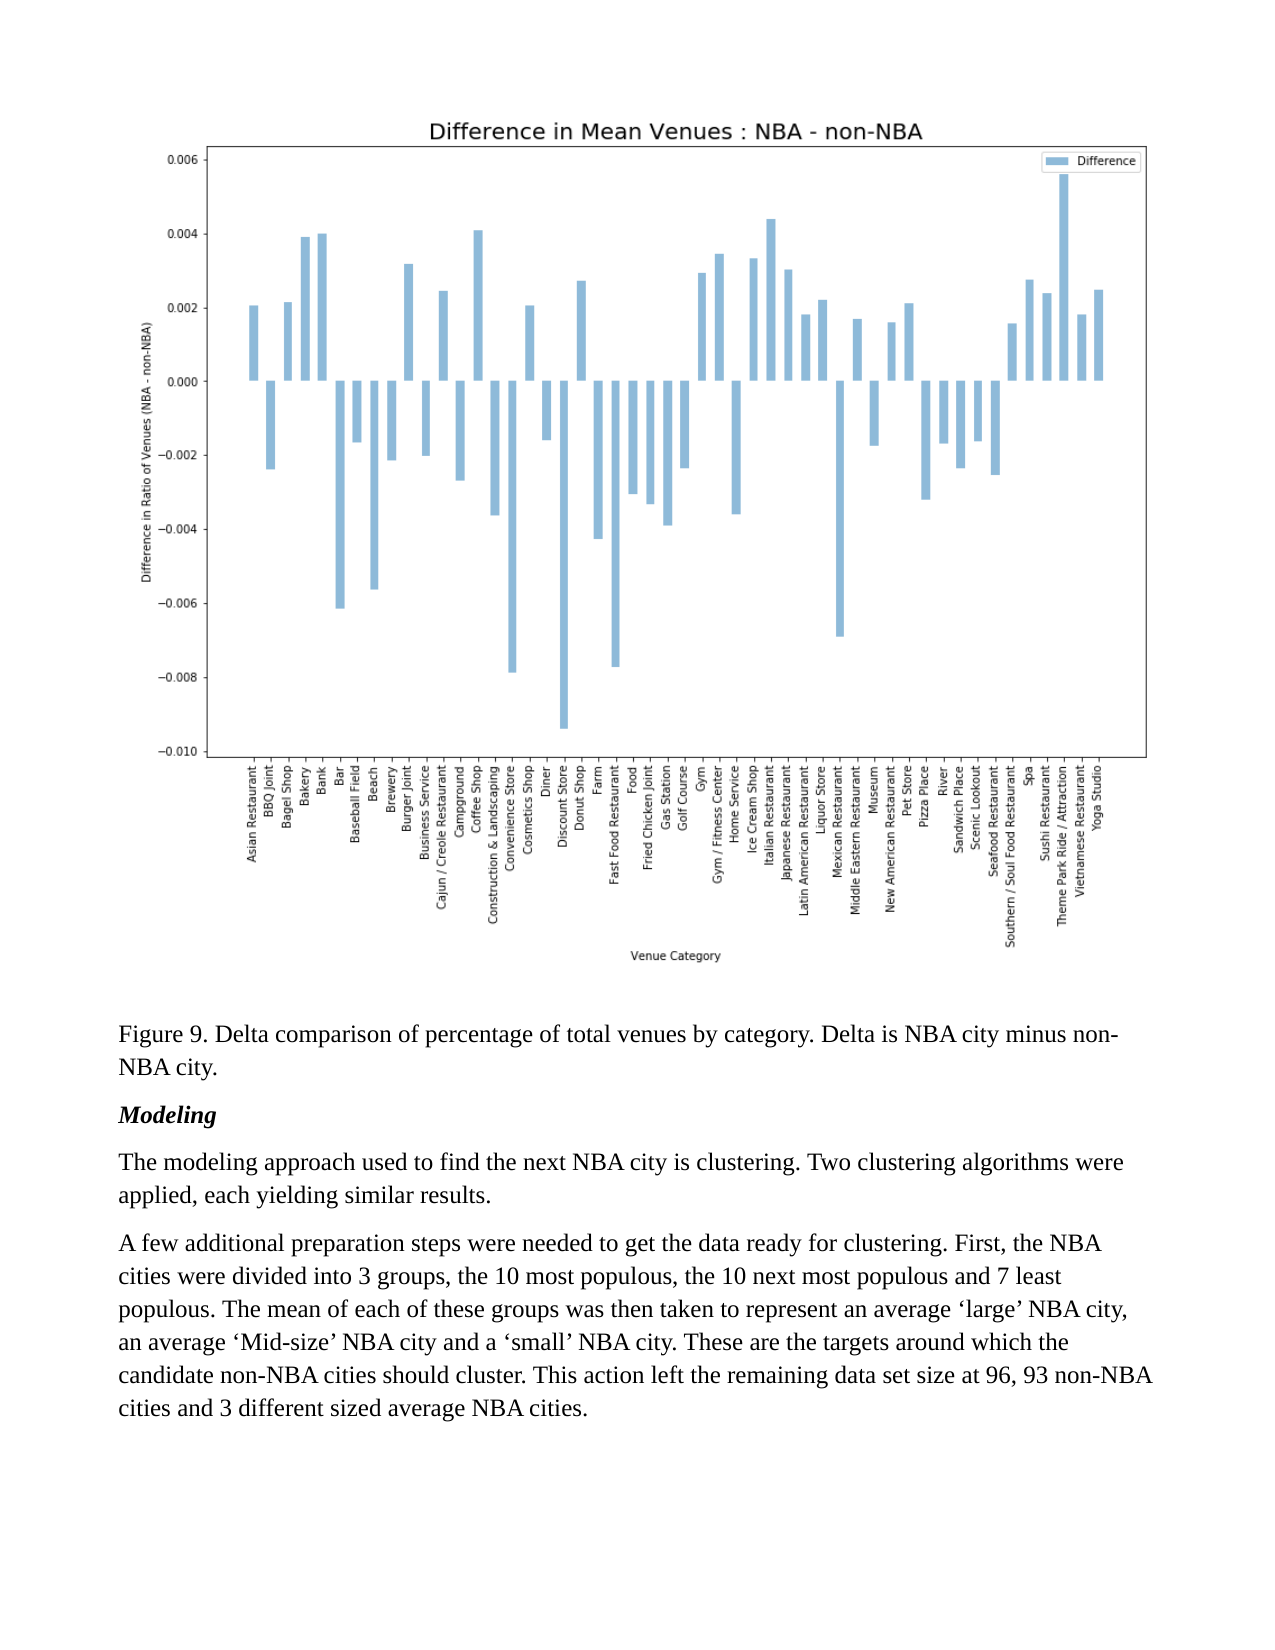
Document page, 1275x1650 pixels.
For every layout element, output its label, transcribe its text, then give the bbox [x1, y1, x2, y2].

text The modeling approach used to find the next NBA city is clustering. Two clustering algorithms were applied, each yielding similar results. [118, 1147, 1157, 1209]
text Figure 9. Delta comparison of percentage of total venues by category. Delta is NBA city minus non-NBA city. [118, 1019, 1157, 1081]
text A few additional preparation steps were needed to get the data ready for clustering. First, the NBA cities were divided into 3 groups, the 10 most populous, the 10 next most populous and 7 least populous. The mean of each of these groups was then taken to represent an average ‘large’ NBA city, an average ‘Mid-size’ NBA city and a ‘small’ NBA city. These are the targets around which the candidate non-NBA cities should cluster. This action left the remaining data set size at 96, 93 non-NBA cities and 3 different sized average NBA cities. [118, 1228, 1157, 1422]
text Modeling [118, 1100, 1157, 1128]
picture [118, 118, 1157, 968]
